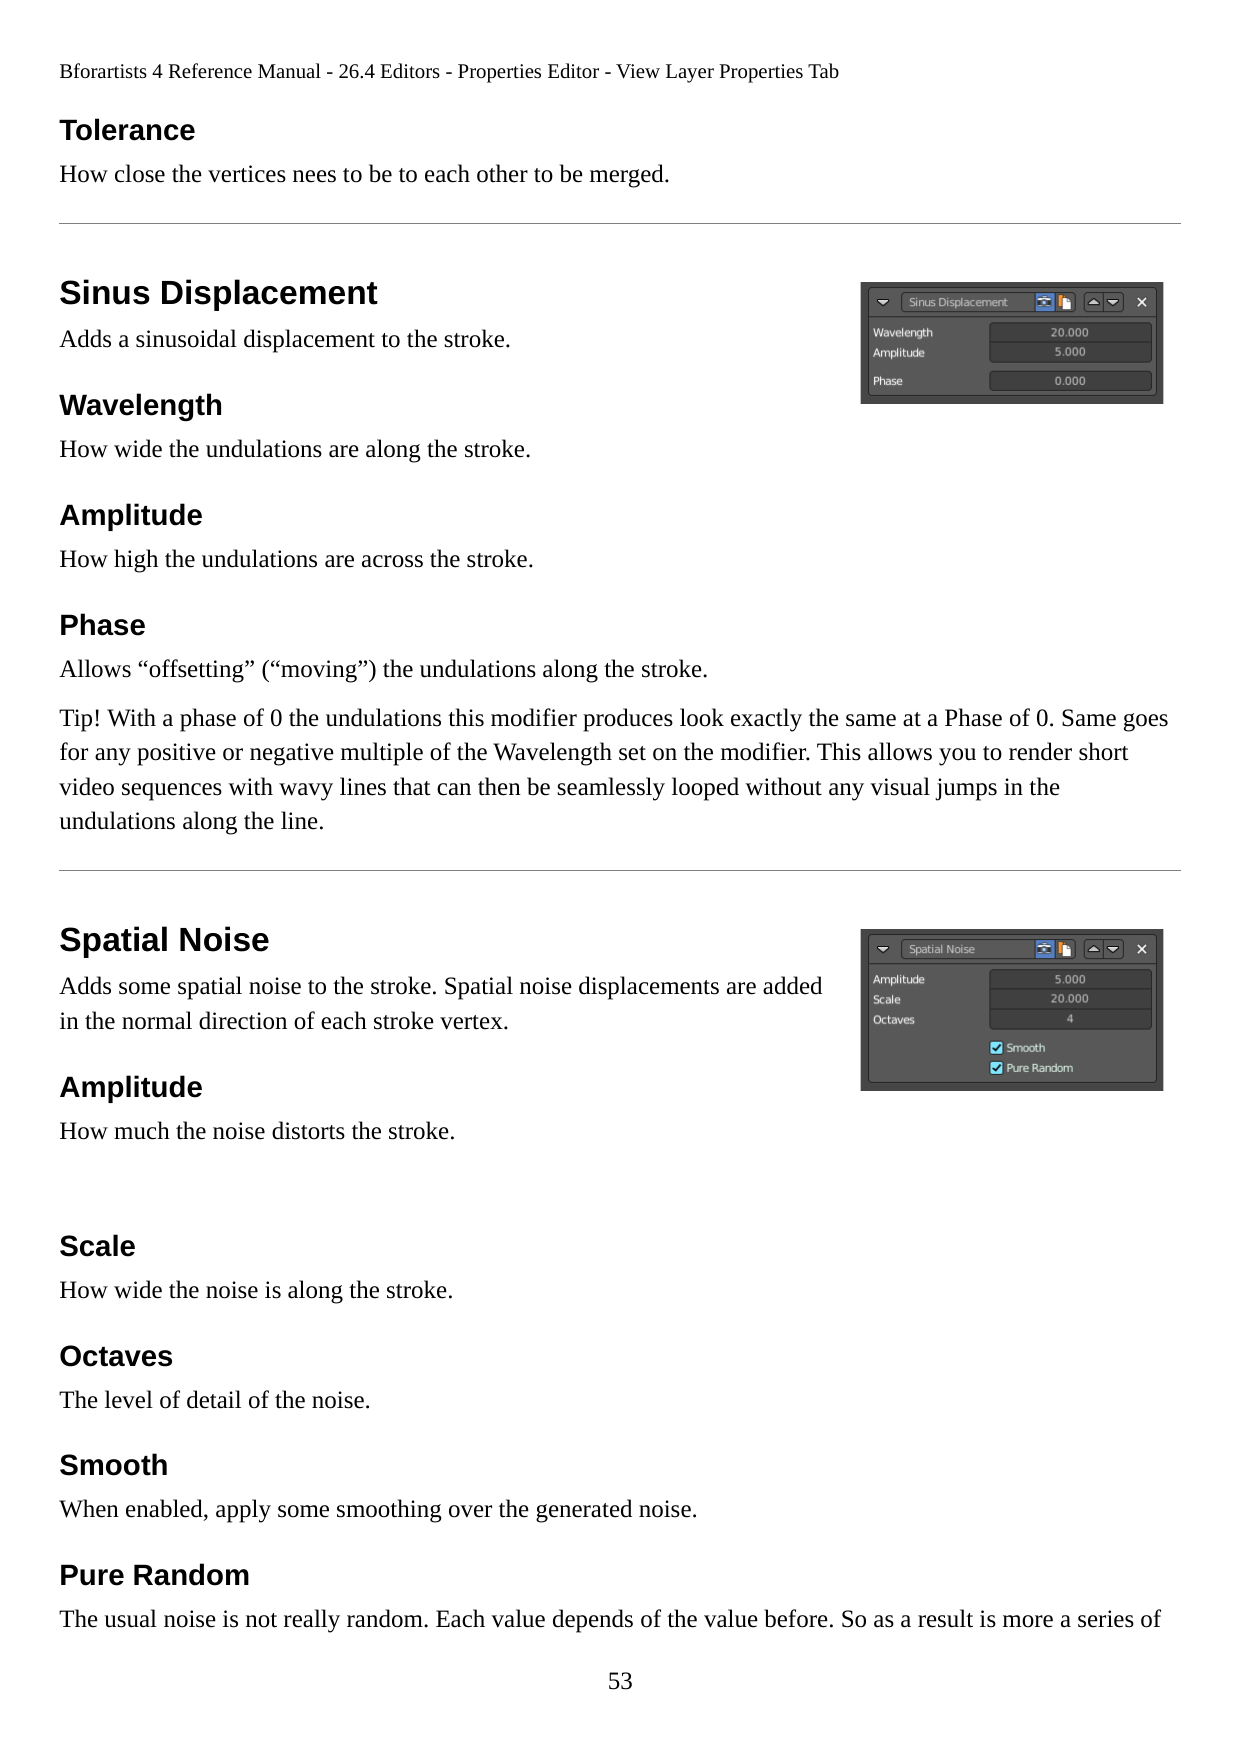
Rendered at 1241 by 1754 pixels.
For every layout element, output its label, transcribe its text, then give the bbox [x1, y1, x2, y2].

subtitle Scale [59, 1228, 1181, 1262]
subtitle Phase [59, 607, 1181, 641]
text How close the vertices nees to be to each other to be merged. [59, 159, 1181, 188]
text How wide the undulations are along the stroke. [59, 434, 1181, 463]
text How much the noise distorts the stroke. [59, 1116, 1181, 1144]
text The level of detail of the noise. [59, 1385, 1181, 1413]
subtitle Sinus Displacement [59, 273, 1181, 312]
text Allows “offsetting” (“moving”) the undulations along the stroke. [59, 654, 1181, 682]
text When enabled, apply some smoothing over the generated noise. [59, 1494, 1181, 1523]
subtitle Tolerance [59, 113, 1181, 146]
text The usual noise is not really random. Each value depends of the value before. So as a result is more a series of [59, 1604, 1181, 1633]
subtitle Octaves [59, 1338, 1181, 1372]
subtitle Pure Random [59, 1558, 1181, 1592]
picture [860, 282, 1164, 404]
subtitle Amplitude [59, 498, 1181, 531]
text How wide the noise is along the stroke. [59, 1275, 1181, 1303]
text How high the undulations are across the stroke. [59, 544, 1181, 573]
subtitle Wavelength [59, 388, 1181, 421]
text Adds a sinusoidal displacement to the stroke. [59, 324, 860, 353]
subtitle Spatial Noise [59, 920, 1181, 959]
subtitle Smooth [59, 1448, 1181, 1482]
subtitle Amplitude [59, 1069, 1181, 1103]
picture [860, 929, 1164, 1091]
text Adds some spatial noise to the stroke. Spatial noise displacements are added in the normal direction of each stroke vertex. [59, 971, 860, 1035]
text Tip! With a phase of 0 the undulations this modifier produces look exactly the same at a Phase of 0. Same goes for any positive or negative multiple of the Wavelength set on the modifier. This allows you to render short video sequences with wavy lines that can then be seamlessly looped without any visual jumps in the undulations along the line. [59, 703, 1181, 835]
